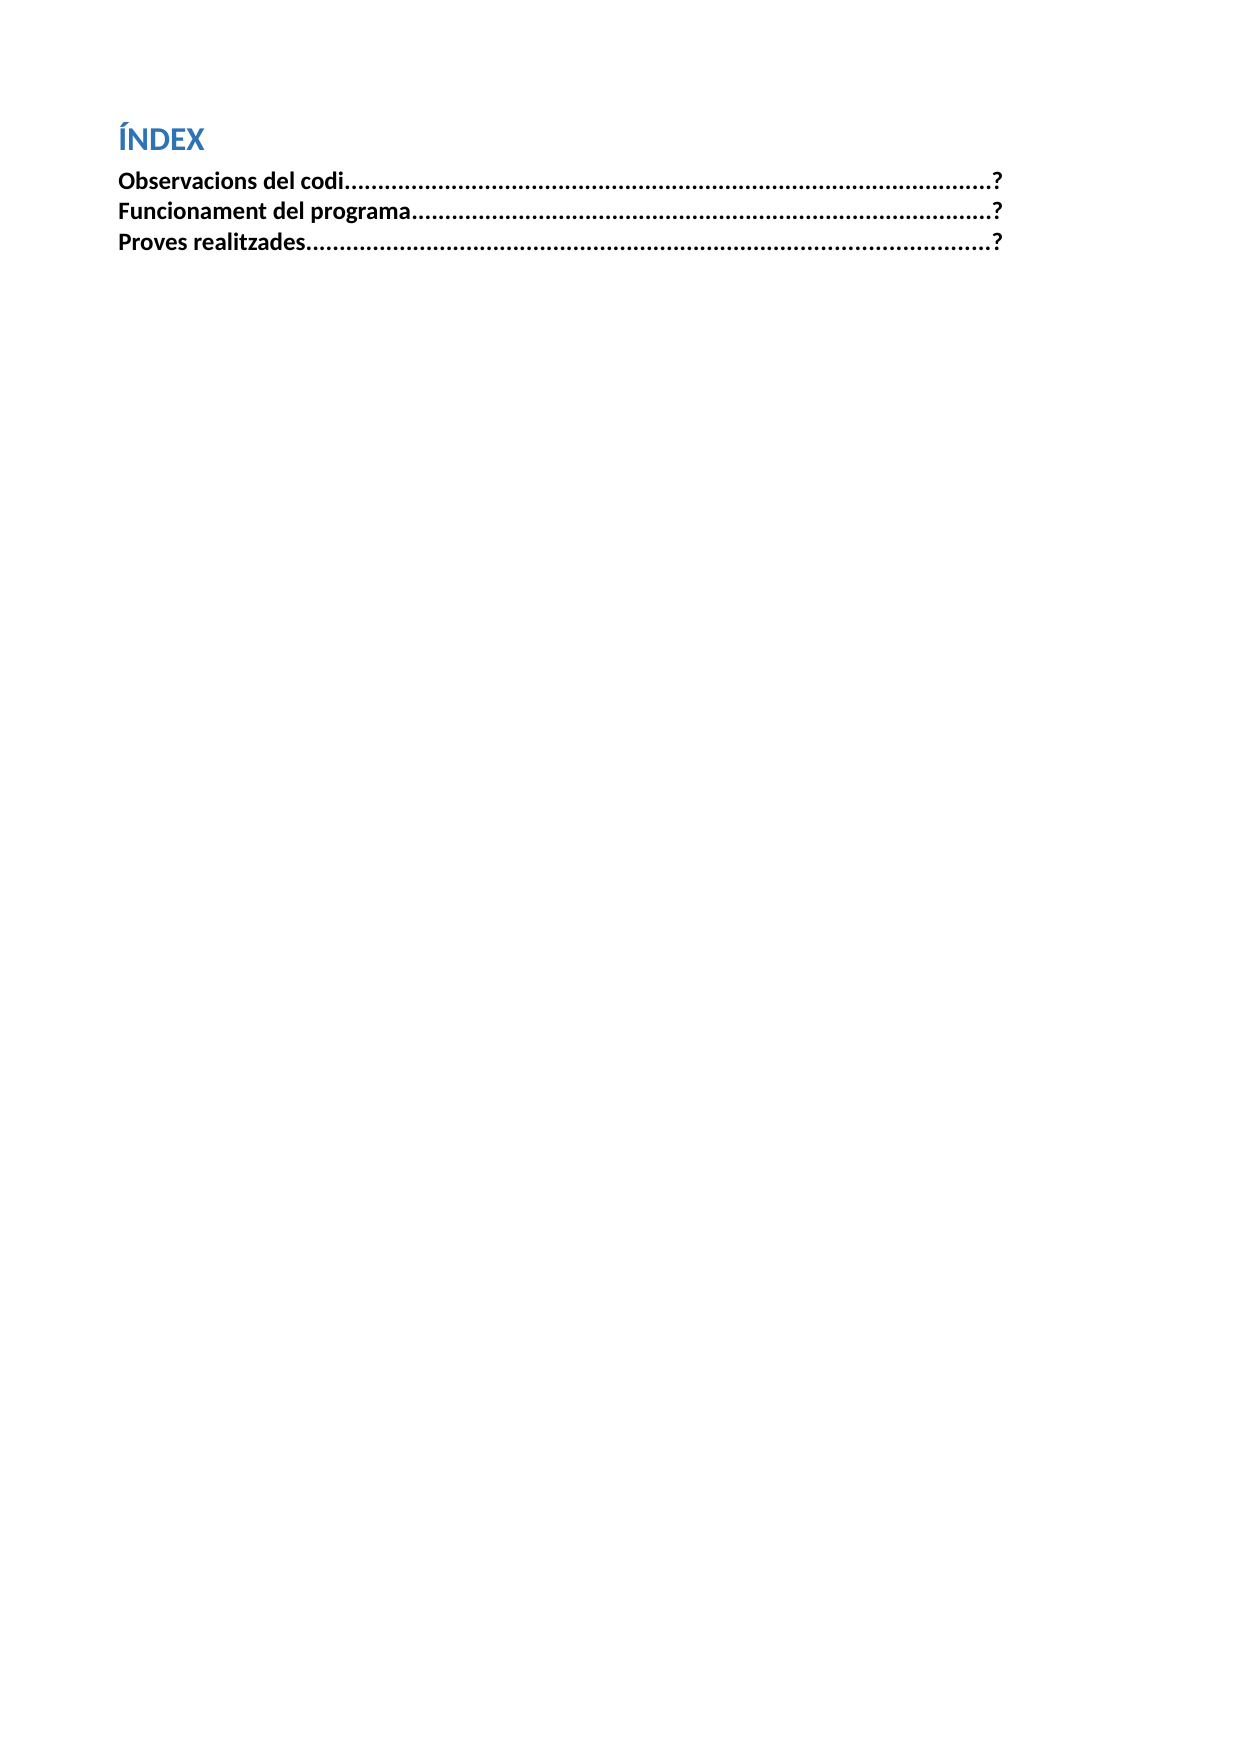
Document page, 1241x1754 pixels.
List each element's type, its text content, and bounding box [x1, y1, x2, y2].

text Observacions del codi ? Funcionament del programa ? Proves realitzades ? [118, 165, 1122, 256]
text ÍNDEX [118, 118, 1122, 159]
